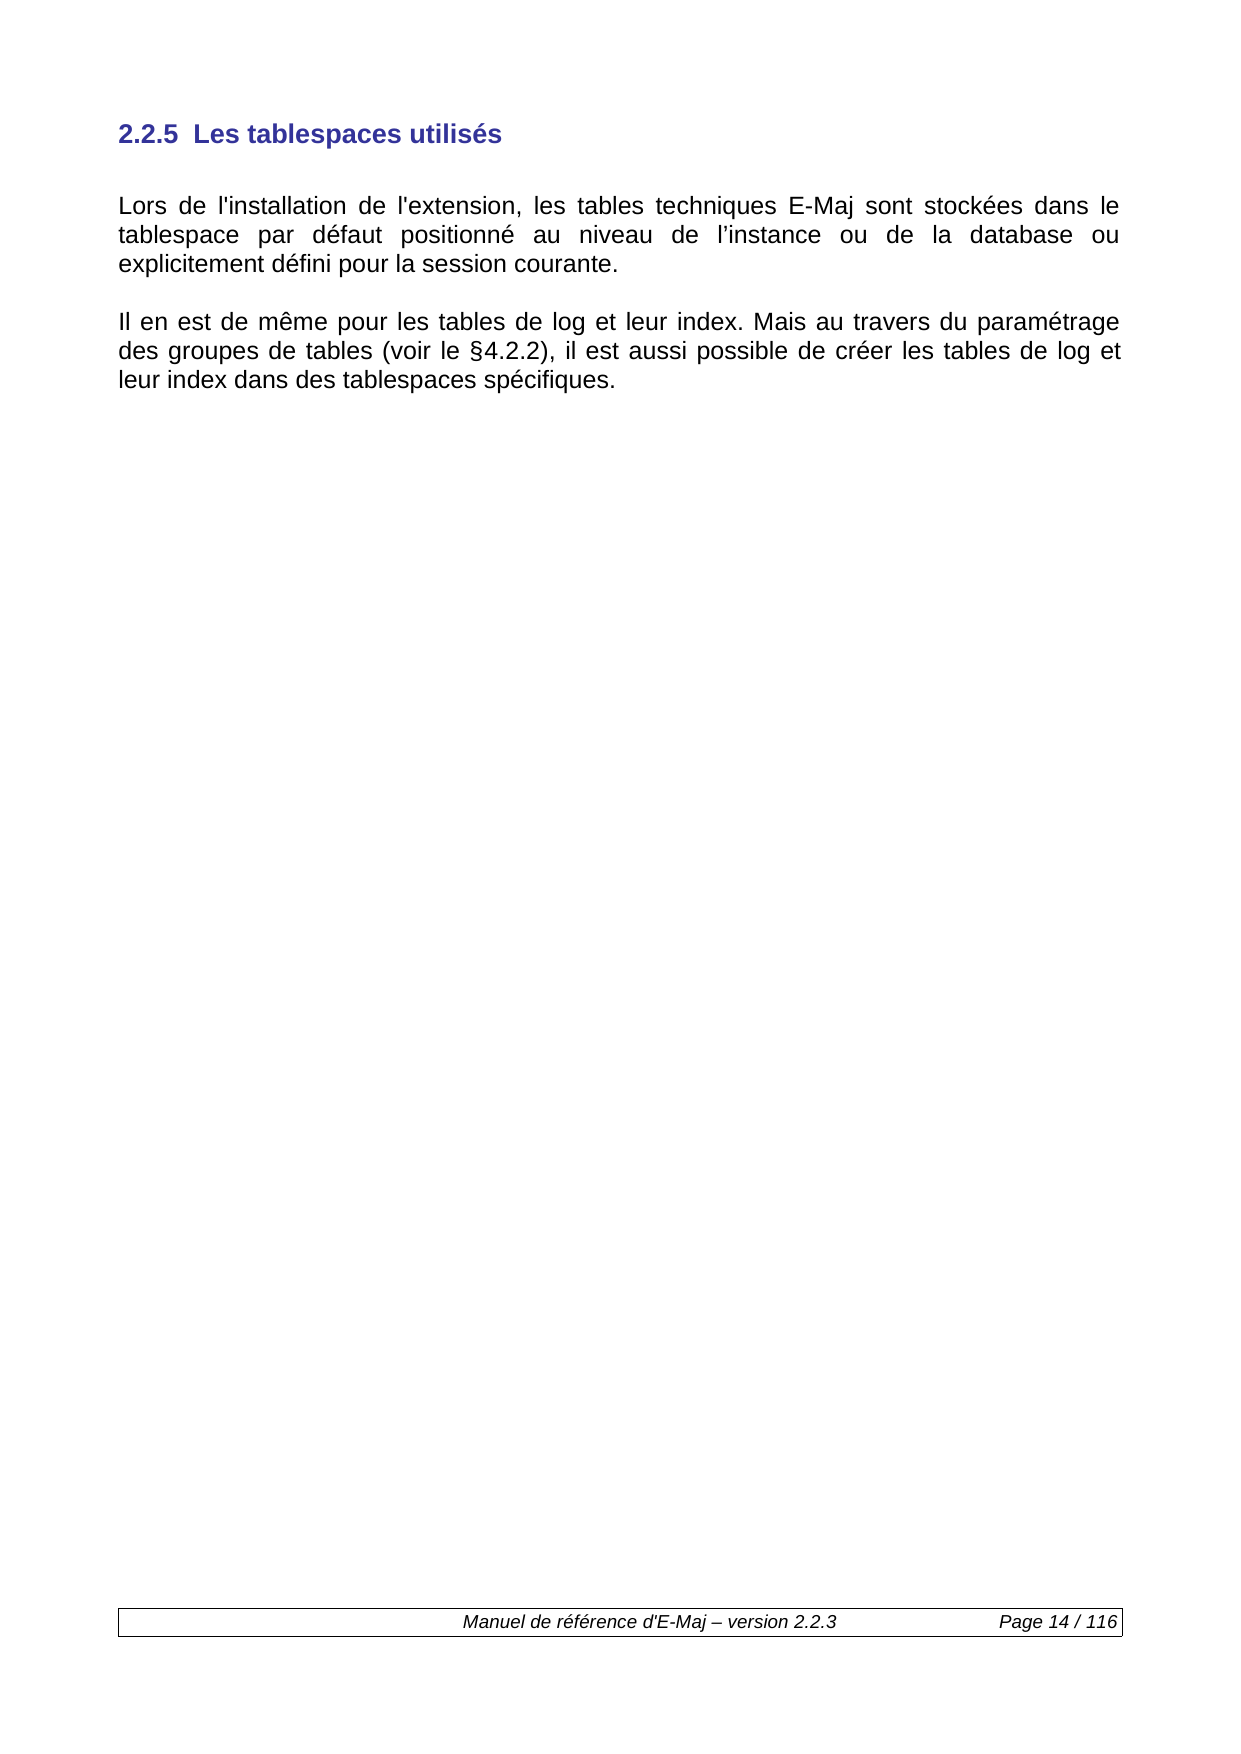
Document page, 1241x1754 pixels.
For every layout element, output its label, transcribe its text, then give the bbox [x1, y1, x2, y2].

text Lors de l'installation de l'extension, les tables techniques E-Maj sont stockées dans le tablespace par défaut positionné au niveau de l’instance ou de la database ou explicitement défini pour la session courante. [118, 191, 1122, 278]
subtitle Les tablespaces utilisés [118, 118, 1122, 149]
text Il en est de même pour les tables de log et leur index. Mais au travers du paramétrage des groupes de tables (voir le §4.2.2), il est aussi possible de créer les tables de log et leur index dans des tablespaces spécifiques. [118, 307, 1122, 394]
